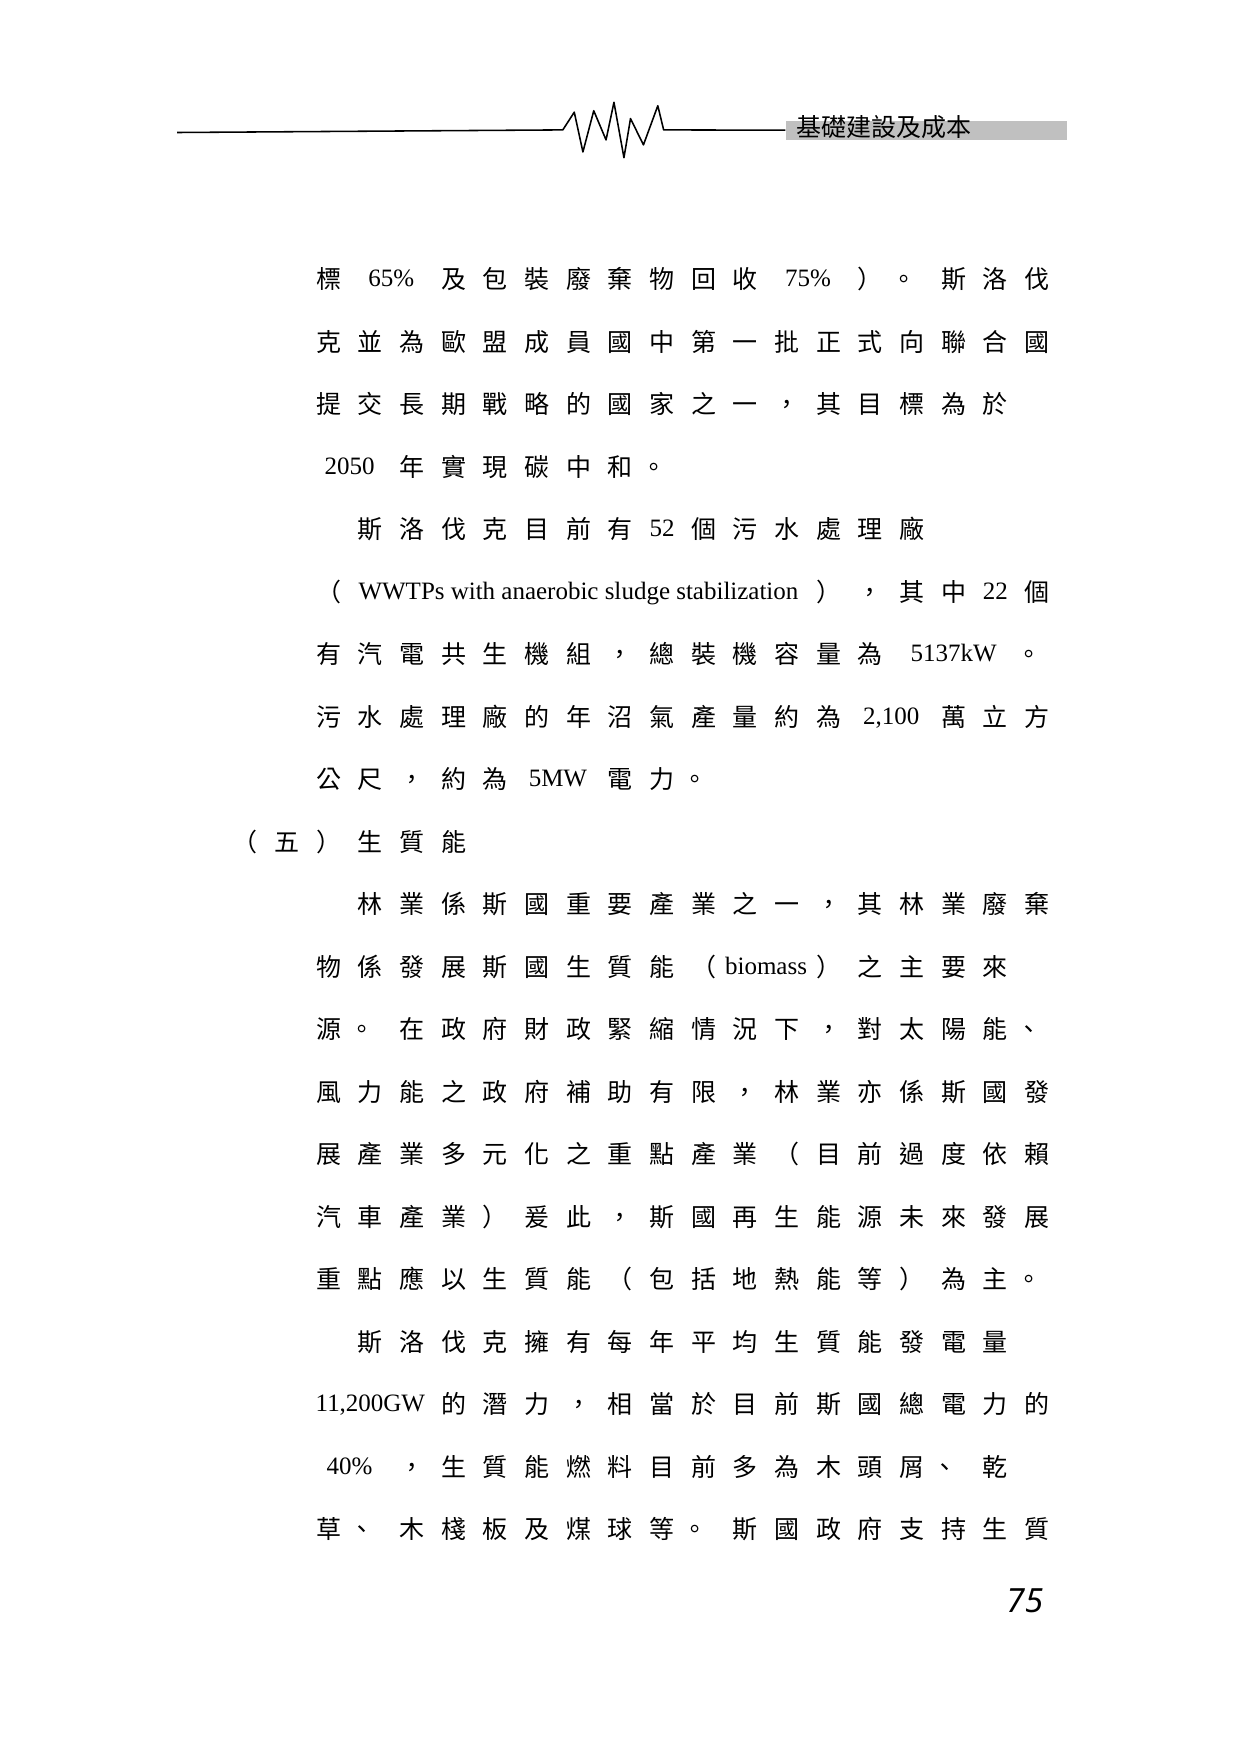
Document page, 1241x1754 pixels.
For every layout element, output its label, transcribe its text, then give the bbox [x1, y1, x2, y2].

text 林業係斯國重要產業之一，其林業廢棄物係發展斯國生質能（biomass）之主要來源。在政府財政緊縮情況下，對太陽能、風力能之政府補助有限，林業亦係斯國發展產業多元化之重點產業（目前過度依賴汽車產業）爰此，斯國再生能源未來發展重點應以生質能（包括地熱能等）為主。 [281, 861, 1058, 1299]
text （五）生質能 [207, 799, 1058, 861]
text 標65%及包裝廢棄物回收75%）。斯洛伐克並為歐盟成員國中第一批正式向聯合國提交長期戰略的國家之一，其目標為於2050年實現碳中和。 [281, 236, 1058, 486]
text 斯洛伐克擁有每年平均生質能發電量11,200GW的潛力，相當於目前斯國總電力的40%，生質能燃料目前多為木頭屑、乾草、木棧板及煤球等。斯國政府支持生質 [281, 1299, 1058, 1549]
text 斯洛伐克目前有52個污水處理廠（WWTPs with anaerobic sludge stabilization），其中22個有汽電共生機組，總裝機容量為5137kW。污水處理廠的年沼氣產量約為2,100萬立方公尺，約為5MW電力。 [281, 486, 1058, 799]
